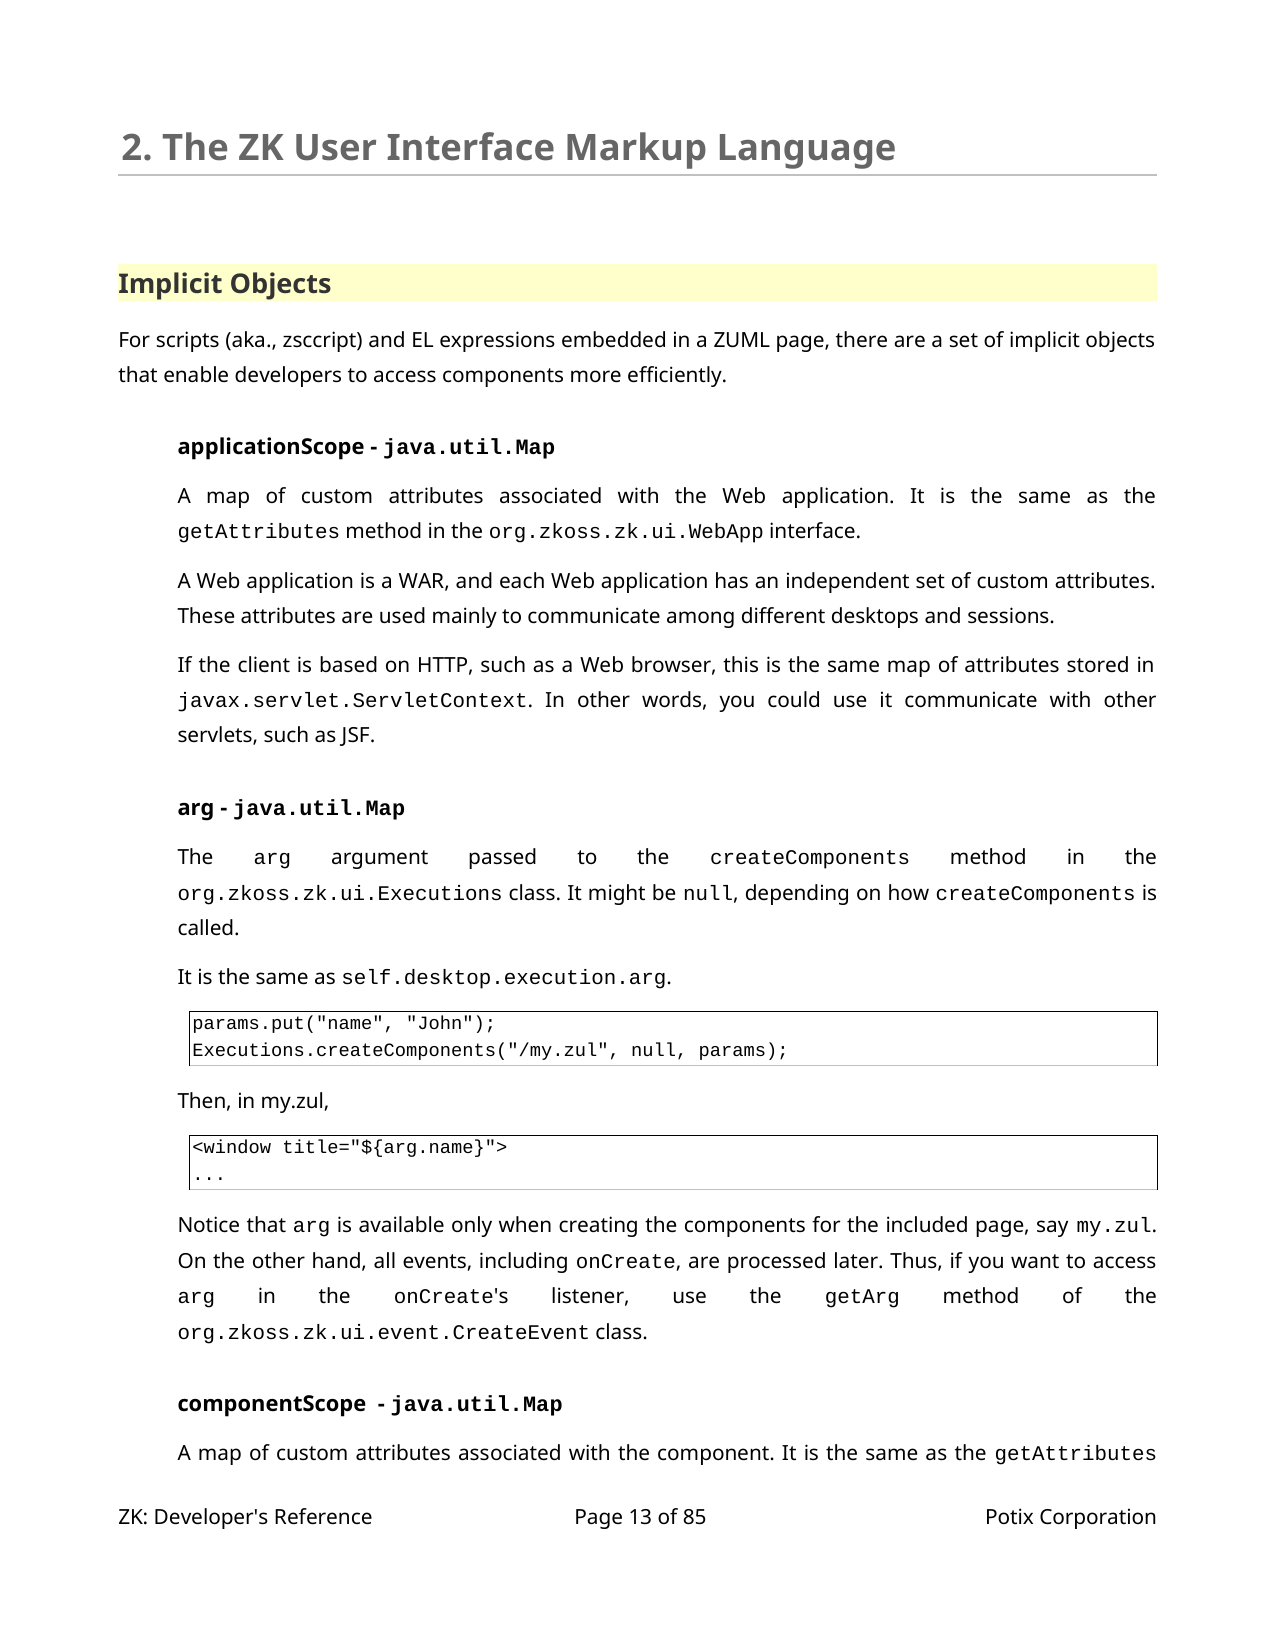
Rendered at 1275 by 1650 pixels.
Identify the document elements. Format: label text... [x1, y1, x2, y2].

subtitle arg - java.util.Map [177, 791, 1157, 821]
text A map of custom attributes associated with the component. It is the same as the getAttributes [177, 1438, 1157, 1467]
subtitle 2. The ZK User Interface Markup Language [118, 118, 1157, 174]
text params.put("name", "John"); [190, 1012, 1157, 1035]
text ... [190, 1162, 1157, 1189]
subtitle Implicit Objects [118, 264, 1157, 301]
subtitle componentScope - java.util.Map [177, 1388, 1157, 1418]
text For scripts (aka., zsccript) and EL expressions embedded in a ZUML page, there are a set of implicit objects that enable developers to access components more efficiently. [118, 325, 1157, 388]
subtitle applicationScope - java.util.Map [177, 431, 1157, 461]
text <window title="${arg.name}"> [190, 1136, 1157, 1159]
text Notice that arg is available only when creating the components for the included page, say my.zul. On the other hand, all events, including onCreate, are processed later. Thus, if you want to access arg in the onCreate's listener, use the getArg method of the org.zkoss.zk.ui.event.CreateEvent class. [177, 1210, 1157, 1345]
text A map of custom attributes associated with the Web application. It is the same as the getAttributes method in the org.zkoss.zk.ui.WebApp interface. [177, 481, 1157, 545]
text It is the same as self.desktop.execution.arg. [177, 962, 1157, 991]
text The arg argument passed to the createComponents method in the org.zkoss.zk.ui.Executions class. It might be null, depending on how createComponents is called. [177, 842, 1157, 941]
text Then, in my.zul, [177, 1086, 1157, 1114]
text A Web application is a WAR, and each Web application has an independent set of custom attributes. These attributes are used mainly to communicate among different desktops and sessions. [177, 566, 1157, 629]
text If the client is based on HTTP, such as a Web browser, this is the same map of attributes stored in javax.servlet.ServletContext. In other words, you could use it communicate with other servlets, such as JSF. [177, 650, 1157, 749]
text Executions.createComponents("/my.zul", null, params); [190, 1038, 1157, 1065]
